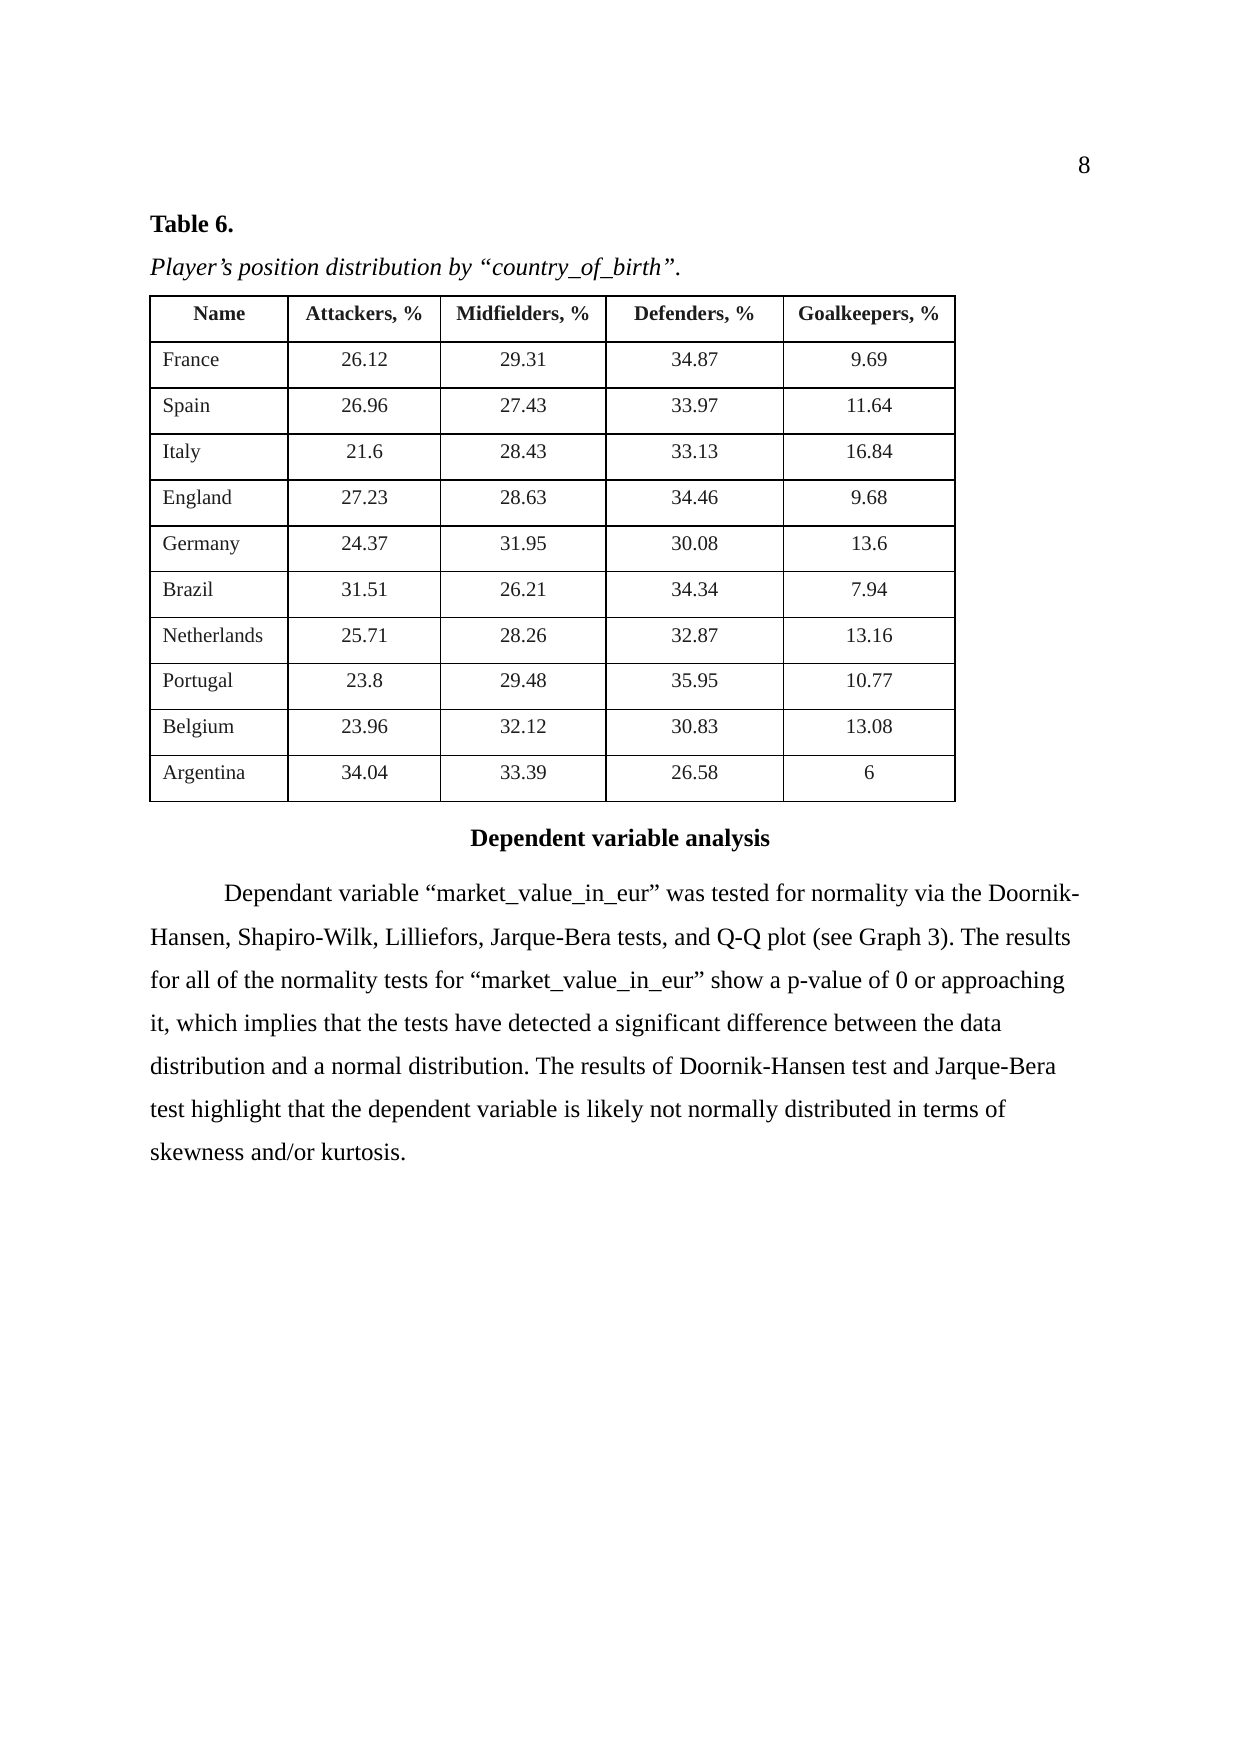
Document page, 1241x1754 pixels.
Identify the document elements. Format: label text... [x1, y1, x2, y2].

table_cell Belgium [151, 710, 287, 754]
text Table 6. [150, 209, 1090, 238]
table_cell 6 [784, 756, 954, 801]
table_cell Netherlands [151, 618, 287, 663]
table_cell 28.26 [441, 618, 605, 663]
table_cell 33.39 [441, 756, 605, 801]
table_cell 32.12 [441, 710, 605, 754]
table_cell 28.43 [441, 435, 605, 479]
table_cell 26.12 [289, 343, 440, 387]
table_cell 24.37 [289, 527, 440, 571]
table_cell 26.58 [607, 756, 783, 801]
table_cell 23.8 [289, 664, 440, 709]
table_cell Spain [151, 389, 287, 433]
table_cell 34.04 [289, 756, 440, 801]
table_cell 23.96 [289, 710, 440, 754]
table_cell Italy [151, 435, 287, 479]
table_cell 10.77 [784, 664, 954, 709]
table_cell 34.34 [607, 572, 783, 617]
subtitle Dependent variable analysis [150, 823, 1090, 852]
table_cell 30.08 [607, 527, 783, 571]
table_cell 26.96 [289, 389, 440, 433]
table_cell France [151, 343, 287, 387]
table_cell 13.6 [784, 527, 954, 571]
table_cell 34.46 [607, 481, 783, 525]
table_cell 31.51 [289, 572, 440, 617]
table_cell 21.6 [289, 435, 440, 479]
table_header Defenders, % [607, 297, 783, 341]
table_header Goalkeepers, % [784, 297, 954, 341]
table_cell Portugal [151, 664, 287, 709]
table_cell 9.68 [784, 481, 954, 525]
table_cell 29.48 [441, 664, 605, 709]
table_cell Germany [151, 527, 287, 571]
table_cell 28.63 [441, 481, 605, 525]
table_header Attackers, % [289, 297, 440, 341]
table_cell England [151, 481, 287, 525]
table_cell 11.64 [784, 389, 954, 433]
table_cell 33.97 [607, 389, 783, 433]
table_header Name [151, 297, 287, 341]
table_cell 30.83 [607, 710, 783, 754]
table_cell 27.43 [441, 389, 605, 433]
table_cell 33.13 [607, 435, 783, 479]
table_cell 16.84 [784, 435, 954, 479]
table_cell 29.31 [441, 343, 605, 387]
table_cell Argentina [151, 756, 287, 801]
table_cell 25.71 [289, 618, 440, 663]
text Dependant variable “market_value_in_eur” was tested for normality via the Doornik-Hansen, Shapiro-Wilk, Lilliefors, Jarque-Bera tests, and Q-Q plot (see Graph 3). The results for all of the normality tests for “market_value_in_eur” show a p-value of 0 or approaching it, which implies that the tests have detected a significant difference between the data distribution and a normal distribution. The results of Doornik-Hansen test and Jarque-Bera test highlight that the dependent variable is likely not normally distributed in terms of skewness and/or kurtosis. [150, 878, 1090, 1166]
table_header Midfielders, % [441, 297, 605, 341]
table_cell 26.21 [441, 572, 605, 617]
table_cell 31.95 [441, 527, 605, 571]
text Player’s position distribution by “country_of_birth”. [150, 252, 1090, 281]
table_cell 34.87 [607, 343, 783, 387]
table_cell 35.95 [607, 664, 783, 709]
table_cell 9.69 [784, 343, 954, 387]
table_cell Brazil [151, 572, 287, 617]
table_cell 13.16 [784, 618, 954, 663]
table_cell 27.23 [289, 481, 440, 525]
table_cell 7.94 [784, 572, 954, 617]
table_cell 13.08 [784, 710, 954, 754]
table_cell 32.87 [607, 618, 783, 663]
